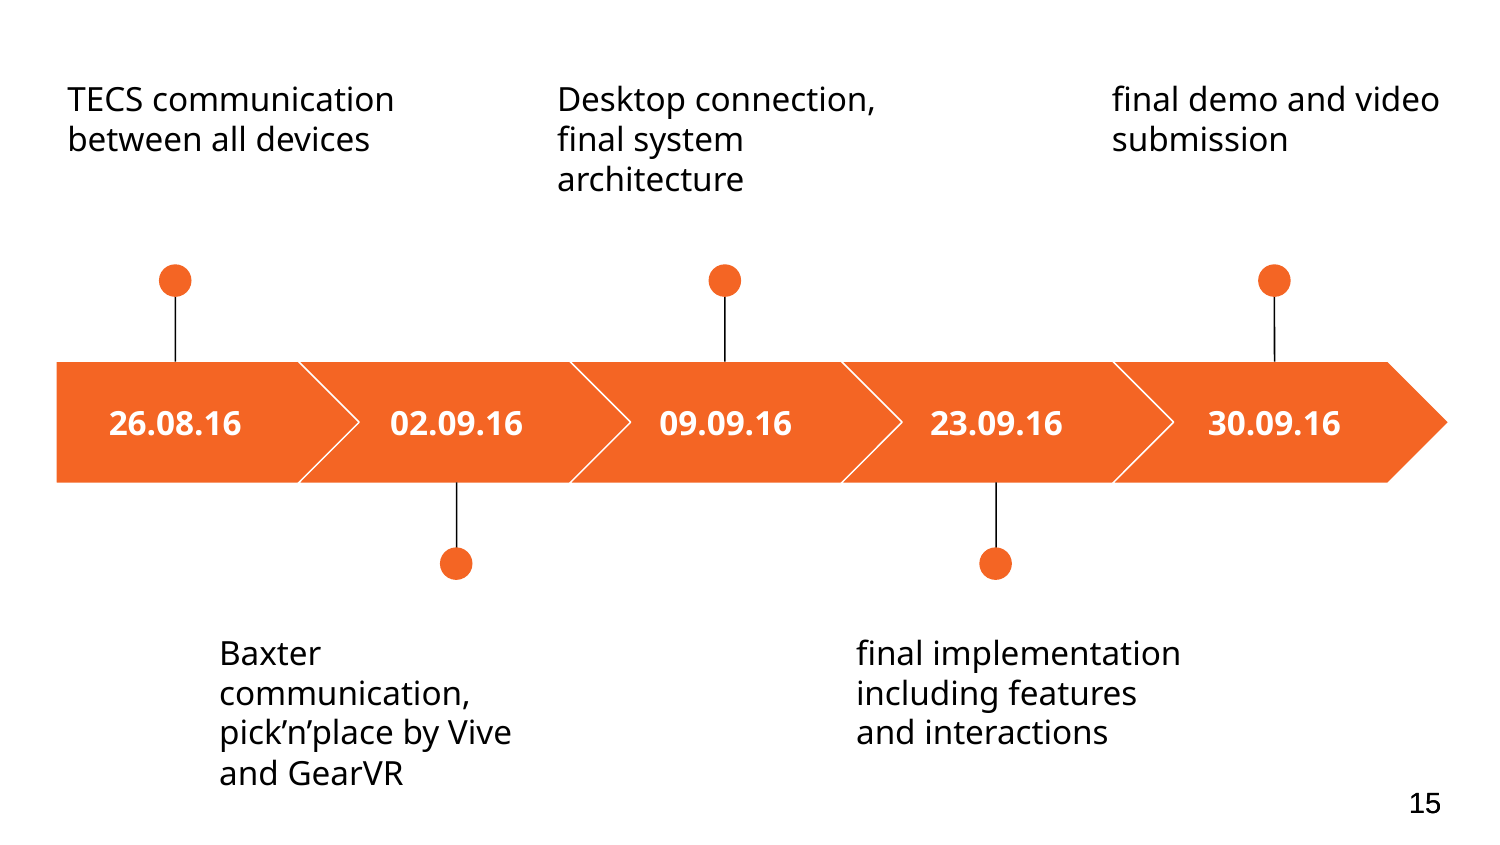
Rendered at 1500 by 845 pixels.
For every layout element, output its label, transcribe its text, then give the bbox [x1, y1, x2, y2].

list 02.09.16 [348, 383, 565, 461]
text_box [979, 547, 1012, 580]
text_box [708, 264, 742, 297]
slide_number [1394, 769, 1484, 835]
list 26.08.16 [55, 383, 295, 461]
list final demo and video submission [1096, 63, 1465, 213]
list Desktop connection, final system architecture [542, 63, 910, 213]
list final implementation including features and interactions [841, 616, 1209, 766]
text_box [439, 547, 473, 580]
list 09.09.16 [618, 383, 834, 461]
text_box [1258, 264, 1291, 297]
list 23.09.16 [888, 383, 1105, 461]
text_box [158, 264, 192, 297]
text_box [55, 361, 1449, 484]
list TECS communication between all devices [52, 63, 421, 213]
list 30.09.16 [1166, 383, 1383, 461]
list Baxter communication, pick’n’place by Vive and GearVR [204, 616, 572, 766]
